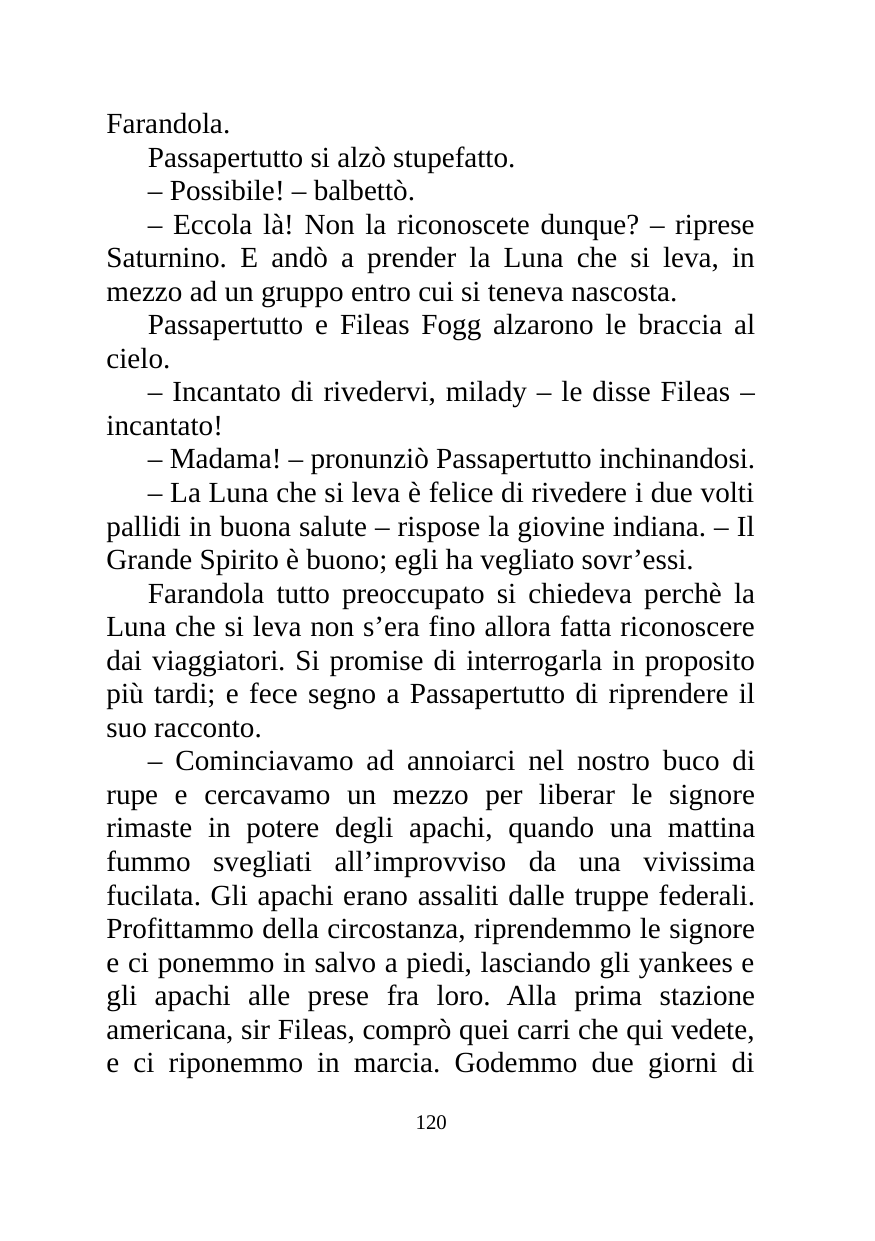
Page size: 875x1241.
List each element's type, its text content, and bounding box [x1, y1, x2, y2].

text Farandola tutto preoccupato si chiedeva perchè la Luna che si leva non s’era fino allora fatta riconoscere dai viaggiatori. Si promise di interrogarla in proposito più tardi; e fece segno a Passapertutto di riprendere il suo racconto. [106, 576, 756, 743]
text – Eccola là! Non la riconoscete dunque? – riprese Saturnino. E andò a prender la Luna che si leva, in mezzo ad un gruppo entro cui si teneva nascosta. [106, 207, 756, 307]
text – La Luna che si leva è felice di rivedere i due volti pallidi in buona salute – rispose la giovine indiana. – Il Grande Spirito è buono; egli ha vegliato sovr’essi. [106, 475, 756, 576]
text – Possibile! – balbettò. [106, 173, 756, 207]
text – Madama! – pronunziò Passapertutto inchinandosi. [106, 442, 756, 475]
text Farandola. [106, 106, 756, 140]
text – Cominciavamo ad annoiarci nel nostro buco di rupe e cercavamo un mezzo per liberar le signore rimaste in potere degli apachi, quando una mattina fummo svegliati all’improvviso da una vivissima fucilata. Gli apachi erano assaliti dalle truppe federali. Profittammo della circostanza, riprendemmo le signore e ci ponemmo in salvo a piedi, lasciando gli yankees e gli apachi alle prese fra loro. Alla prima stazione americana, sir Fileas, comprò quei carri che qui vedete, e ci riponemmo in marcia. Godemmo due giorni di [106, 743, 756, 1079]
text Passapertutto si alzò stupefatto. [106, 140, 756, 173]
text Passapertutto e Fileas Fogg alzarono le braccia al cielo. [106, 307, 756, 374]
text – Incantato di rivedervi, milady – le disse Fileas – incantato! [106, 374, 756, 442]
